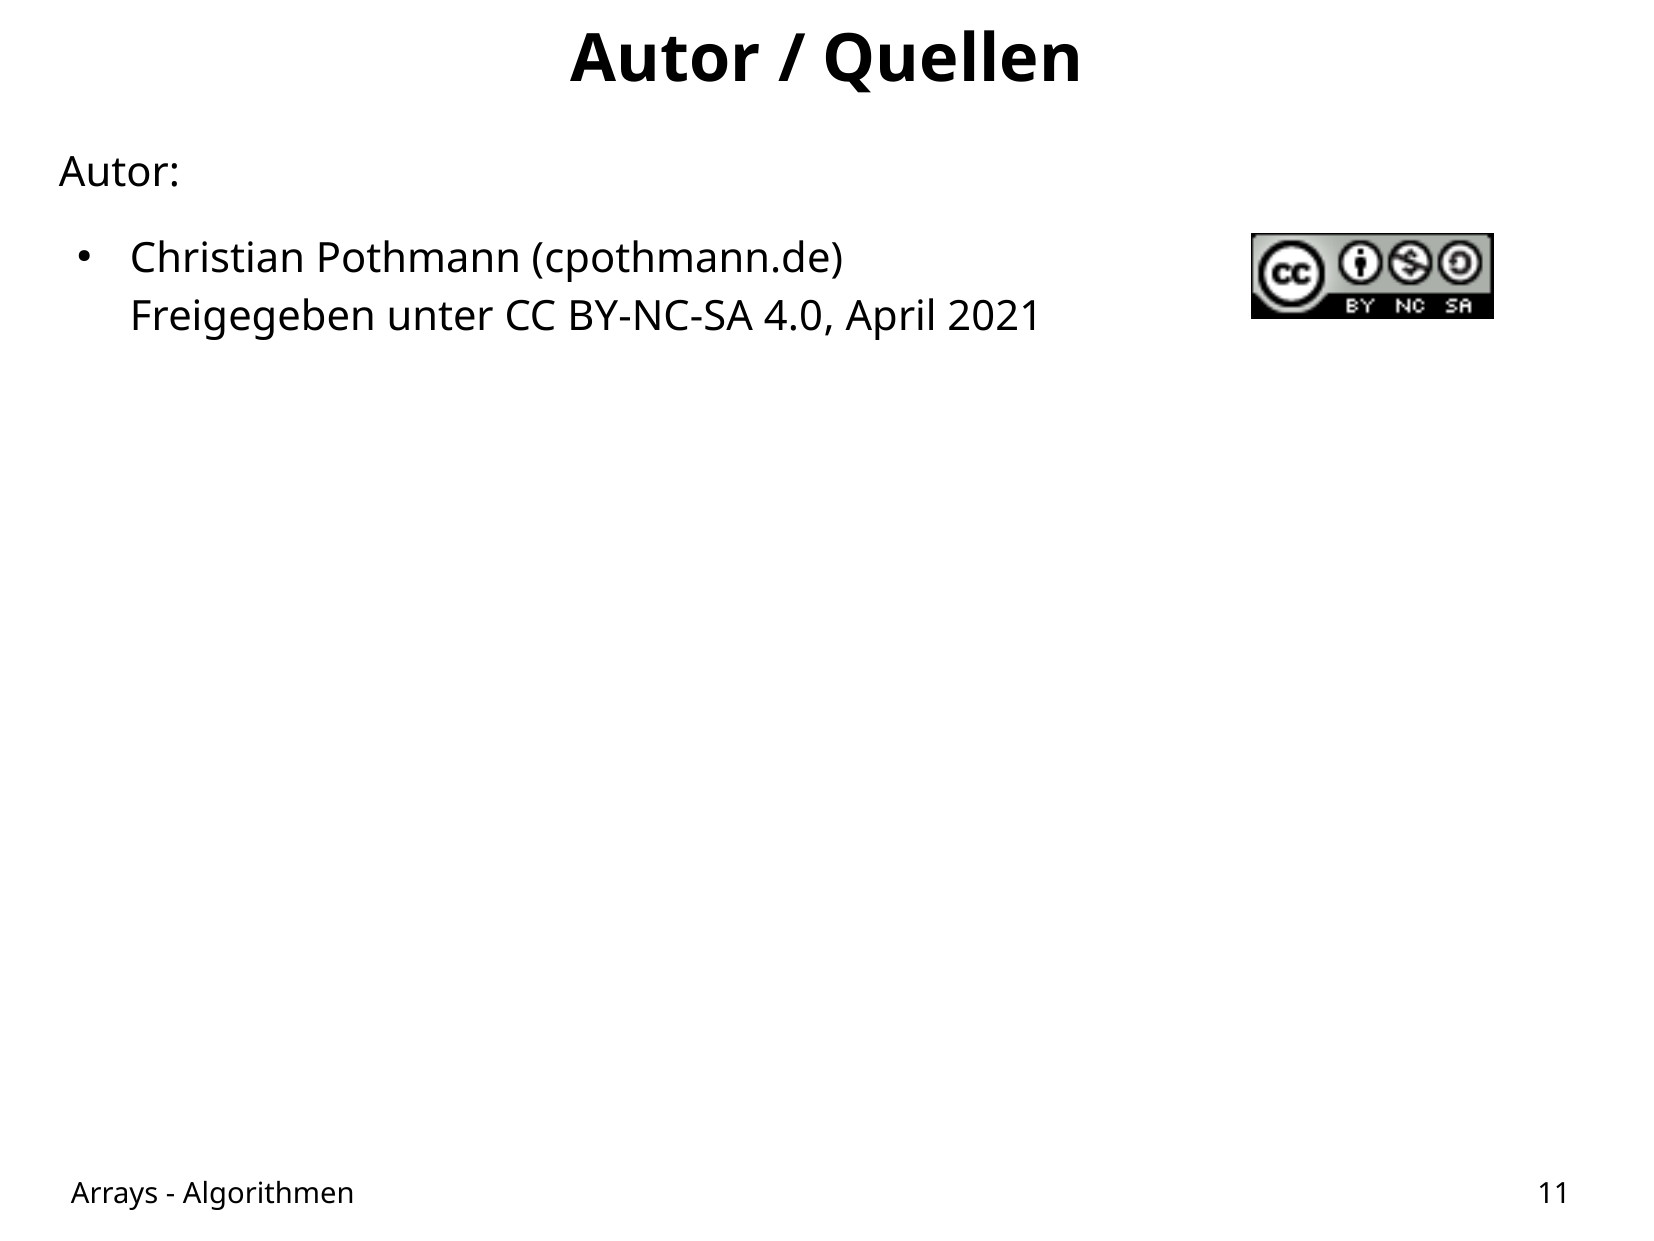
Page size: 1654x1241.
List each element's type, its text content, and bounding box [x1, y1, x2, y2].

list Autor: Christian Pothmann (cpothmann.de) Freigegeben unter CC BY-NC-SA 4.0, April 2021 [59, 141, 1583, 1146]
title Autor / Quellen [0, 5, 1654, 107]
picture [1251, 233, 1494, 319]
